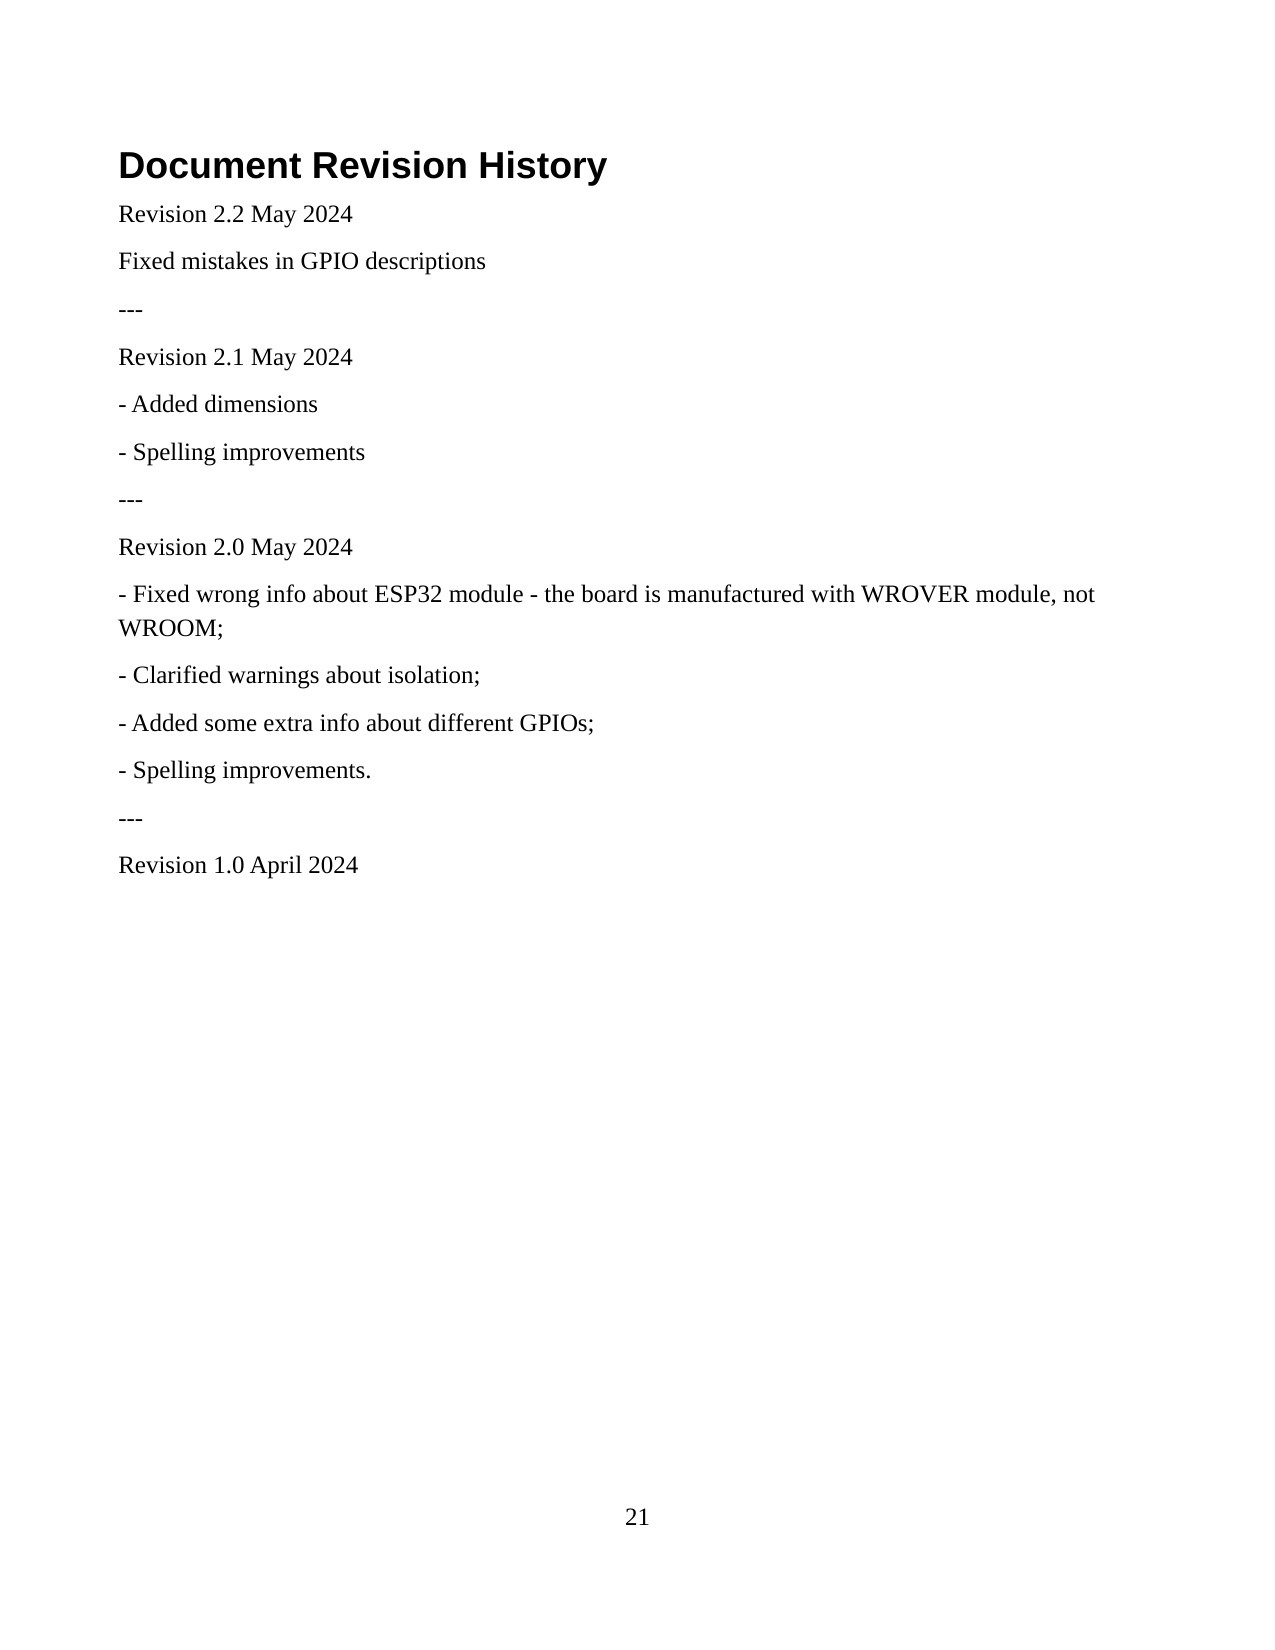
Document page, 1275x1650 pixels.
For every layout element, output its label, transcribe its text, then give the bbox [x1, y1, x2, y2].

text - Added some extra info about different GPIOs; [118, 708, 1157, 737]
text - Spelling improvements [118, 437, 1157, 466]
text --- [118, 803, 1157, 832]
text Revision 1.0 April 2024 [118, 851, 1157, 879]
text --- [118, 484, 1157, 513]
text Revision 2.2 May 2024 [118, 199, 1157, 227]
text - Fixed wrong info about ESP32 module - the board is manufactured with WROVER module, not WROOM; [118, 579, 1157, 641]
text Revision 2.1 May 2024 [118, 342, 1157, 370]
text Revision 2.0 May 2024 [118, 532, 1157, 561]
text - Clarified warnings about isolation; [118, 660, 1157, 689]
text Fixed mistakes in GPIO descriptions [118, 246, 1157, 275]
subtitle Document Revision History [118, 143, 1157, 186]
text - Spelling improvements. [118, 755, 1157, 784]
text - Added dimensions [118, 389, 1157, 418]
text --- [118, 294, 1157, 323]
